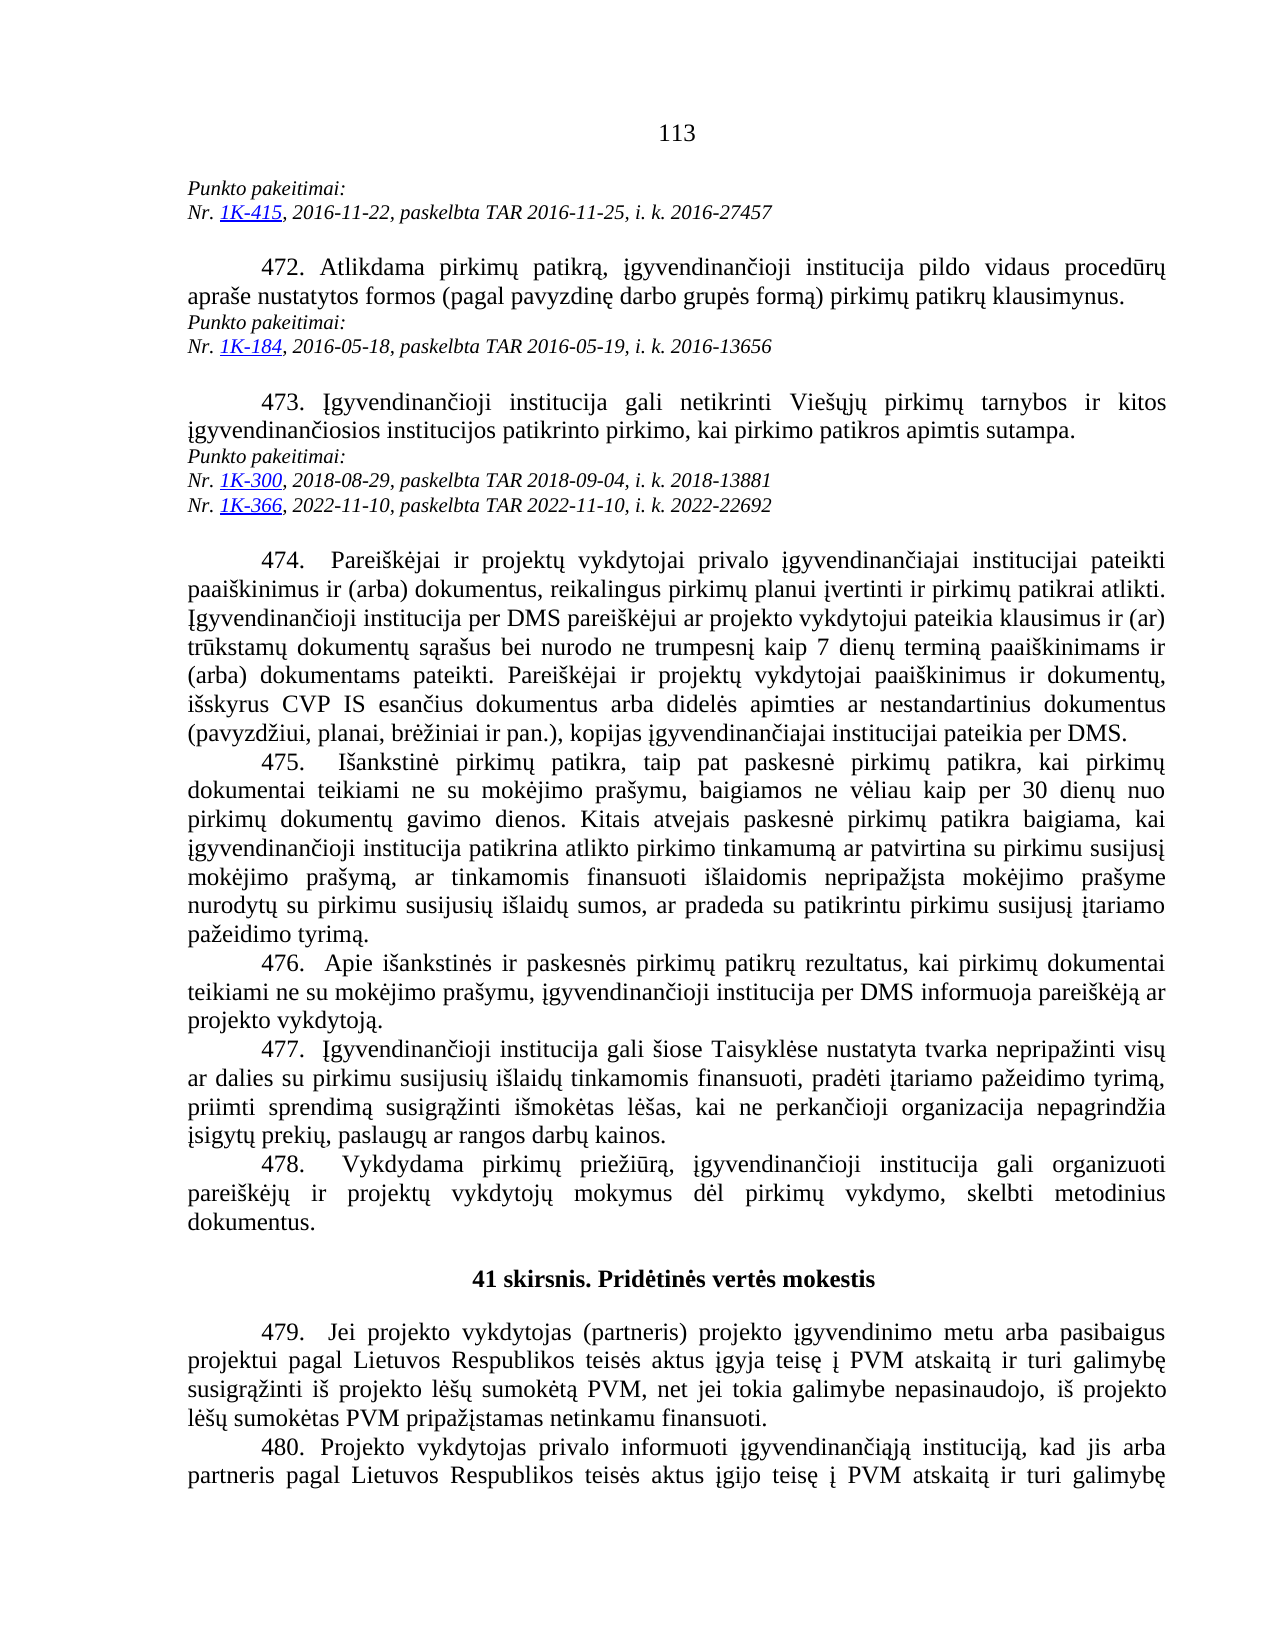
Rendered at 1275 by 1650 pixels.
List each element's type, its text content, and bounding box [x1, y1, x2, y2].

text 475. Išankstinė pirkimų patikra, taip pat paskesnė pirkimų patikra, kai pirkimų dokumentai teikiami ne su mokėjimo prašymu, baigiamos ne vėliau kaip per 30 dienų nuo pirkimų dokumentų gavimo dienos. Kitais atvejais paskesnė pirkimų patikra baigiama, kai įgyvendinančioji institucija patikrina atlikto pirkimo tinkamumą ar patvirtina su pirkimu susijusį mokėjimo prašymą, ar tinkamomis finansuoti išlaidomis nepripažįsta mokėjimo prašyme nurodytų su pirkimu susijusių išlaidų sumos, ar pradeda su patikrintu pirkimu susijusį įtariamo pažeidimo tyrimą. [187, 747, 1167, 948]
text 477. Įgyvendinančioji institucija gali šiose Taisyklėse nustatyta tvarka nepripažinti visų ar dalies su pirkimu susijusių išlaidų tinkamomis finansuoti, pradėti įtariamo pažeidimo tyrimą, priimti sprendimą susigrąžinti išmokėtas lėšas, kai ne perkančioji organizacija nepagrindžia įsigytų prekių, paslaugų ar rangos darbų kainos. [187, 1034, 1167, 1149]
text 476. Apie išankstinės ir paskesnės pirkimų patikrų rezultatus, kai pirkimų dokumentai teikiami ne su mokėjimo prašymu, įgyvendinančioji institucija per DMS informuoja pareiškėją ar projekto vykdytoją. [187, 948, 1167, 1034]
text Punkto pakeitimai: [187, 444, 1167, 468]
text Nr. 1K-300, 2018-08-29, paskelbta TAR 2018-09-04, i. k. 2018-13881 [187, 468, 1167, 492]
text 473. Įgyvendinančioji institucija gali netikrinti Viešųjų pirkimų tarnybos ir kitos įgyvendinančiosios institucijos patikrinto pirkimo, kai pirkimo patikros apimtis sutampa. [187, 387, 1167, 444]
text Nr. 1K-366, 2022-11-10, paskelbta TAR 2022-11-10, i. k. 2022-22692 [187, 492, 1167, 517]
text 474. Pareiškėjai ir projektų vykdytojai privalo įgyvendinančiajai institucijai pateikti paaiškinimus ir (arba) dokumentus, reikalingus pirkimų planui įvertinti ir pirkimų patikrai atlikti. Įgyvendinančioji institucija per DMS pareiškėjui ar projekto vykdytojui pateikia klausimus ir (ar) trūkstamų dokumentų sąrašus bei nurodo ne trumpesnį kaip 7 dienų terminą paaiškinimams ir (arba) dokumentams pateikti. Pareiškėjai ir projektų vykdytojai paaiškinimus ir dokumentų, išskyrus CVP IS esančius dokumentus arba didelės apimties ar nestandartinius dokumentus (pavyzdžiui, planai, brėžiniai ir pan.), kopijas įgyvendinančiajai institucijai pateikia per DMS. [187, 545, 1167, 747]
text Punkto pakeitimai: [187, 310, 1167, 334]
text 478. Vykdydama pirkimų priežiūrą, įgyvendinančioji institucija gali organizuoti pareiškėjų ir projektų vykdytojų mokymus dėl pirkimų vykdymo, skelbti metodinius dokumentus. [187, 1149, 1167, 1235]
text Nr. 1K-184, 2016-05-18, paskelbta TAR 2016-05-19, i. k. 2016-13656 [187, 334, 1167, 358]
text 480. Projekto vykdytojas privalo informuoti įgyvendinančiąją instituciją, kad jis arba partneris pagal Lietuvos Respublikos teisės aktus įgijo teisę į PVM atskaitą ir turi galimybę [187, 1432, 1167, 1489]
text Punkto pakeitimai: [187, 176, 1167, 200]
text Nr. 1K-415, 2016-11-22, paskelbta TAR 2016-11-25, i. k. 2016-27457 [187, 200, 1167, 224]
subtitle 41 skirsnis. Pridėtinės vertės mokestis [246, 1264, 1107, 1293]
text 472. Atlikdama pirkimų patikrą, įgyvendinančioji institucija pildo vidaus procedūrų apraše nustatytos formos (pagal pavyzdinę darbo grupės formą) pirkimų patikrų klausimynus. [187, 252, 1167, 310]
text 479. Jei projekto vykdytojas (partneris) projekto įgyvendinimo metu arba pasibaigus projektui pagal Lietuvos Respublikos teisės aktus įgyja teisę į PVM atskaitą ir turi galimybę susigrąžinti iš projekto lėšų sumokėtą PVM, net jei tokia galimybe nepasinaudojo, iš projekto lėšų sumokėtas PVM pripažįstamas netinkamu finansuoti. [187, 1317, 1167, 1432]
